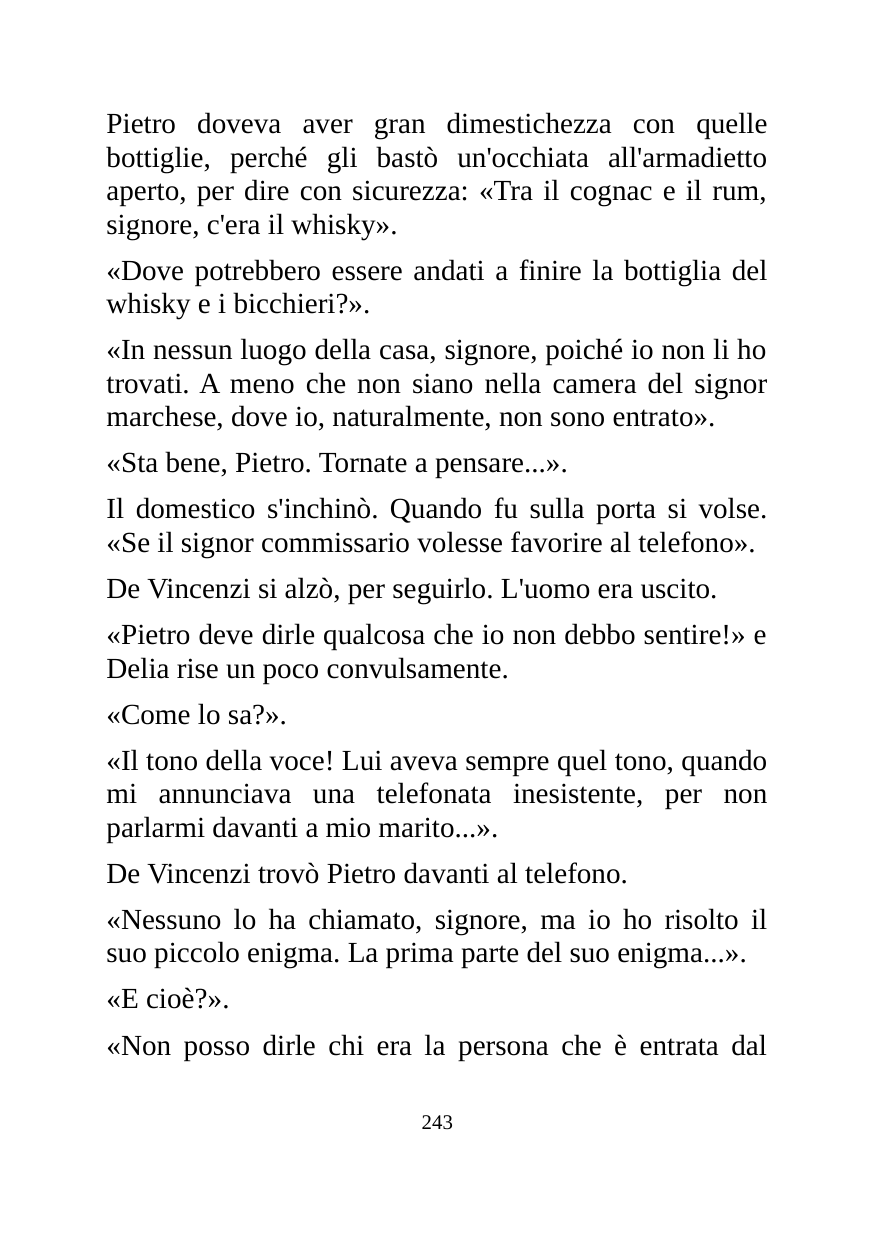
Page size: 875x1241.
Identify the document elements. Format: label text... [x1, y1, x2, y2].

text «Dove potrebbero essere andati a finire la bottiglia del whisky e i bicchieri?». [106, 253, 768, 320]
text «Come lo sa?». [106, 697, 768, 730]
text «Nessuno lo ha chiamato, signore, ma io ho risolto il suo piccolo enigma. La prima parte del suo enigma...». [106, 902, 768, 969]
text «Non posso dirle chi era la persona che è entrata dal [106, 1028, 768, 1061]
text Il domestico s'inchinò. Quando fu sulla porta si volse. «Se il signor commissario volesse favorire al telefono». [106, 492, 768, 559]
text «Sta bene, Pietro. Tornate a pensare...». [106, 446, 768, 479]
text «In nessun luogo della casa, signore, poiché io non li ho trovati. A meno che non siano nella camera del signor marchese, dove io, naturalmente, non sono entrato». [106, 332, 768, 433]
text «Pietro deve dirle qualcosa che io non debbo sentire!» e Delia rise un poco convulsamente. [106, 617, 768, 684]
text Pietro doveva aver gran dimestichezza con quelle bottiglie, perché gli bastò un'occhiata all'armadietto aperto, per dire con sicurezza: «Tra il cognac e il rum, signore, c'era il whisky». [106, 106, 768, 240]
text «Il tono della voce! Lui aveva sempre quel tono, quando mi annunciava una telefonata inesistente, per non parlarmi davanti a mio marito...». [106, 743, 768, 843]
text «E cioè?». [106, 982, 768, 1015]
text De Vincenzi si alzò, per seguirlo. L'uomo era uscito. [106, 571, 768, 605]
text De Vincenzi trovò Pietro davanti al telefono. [106, 856, 768, 889]
